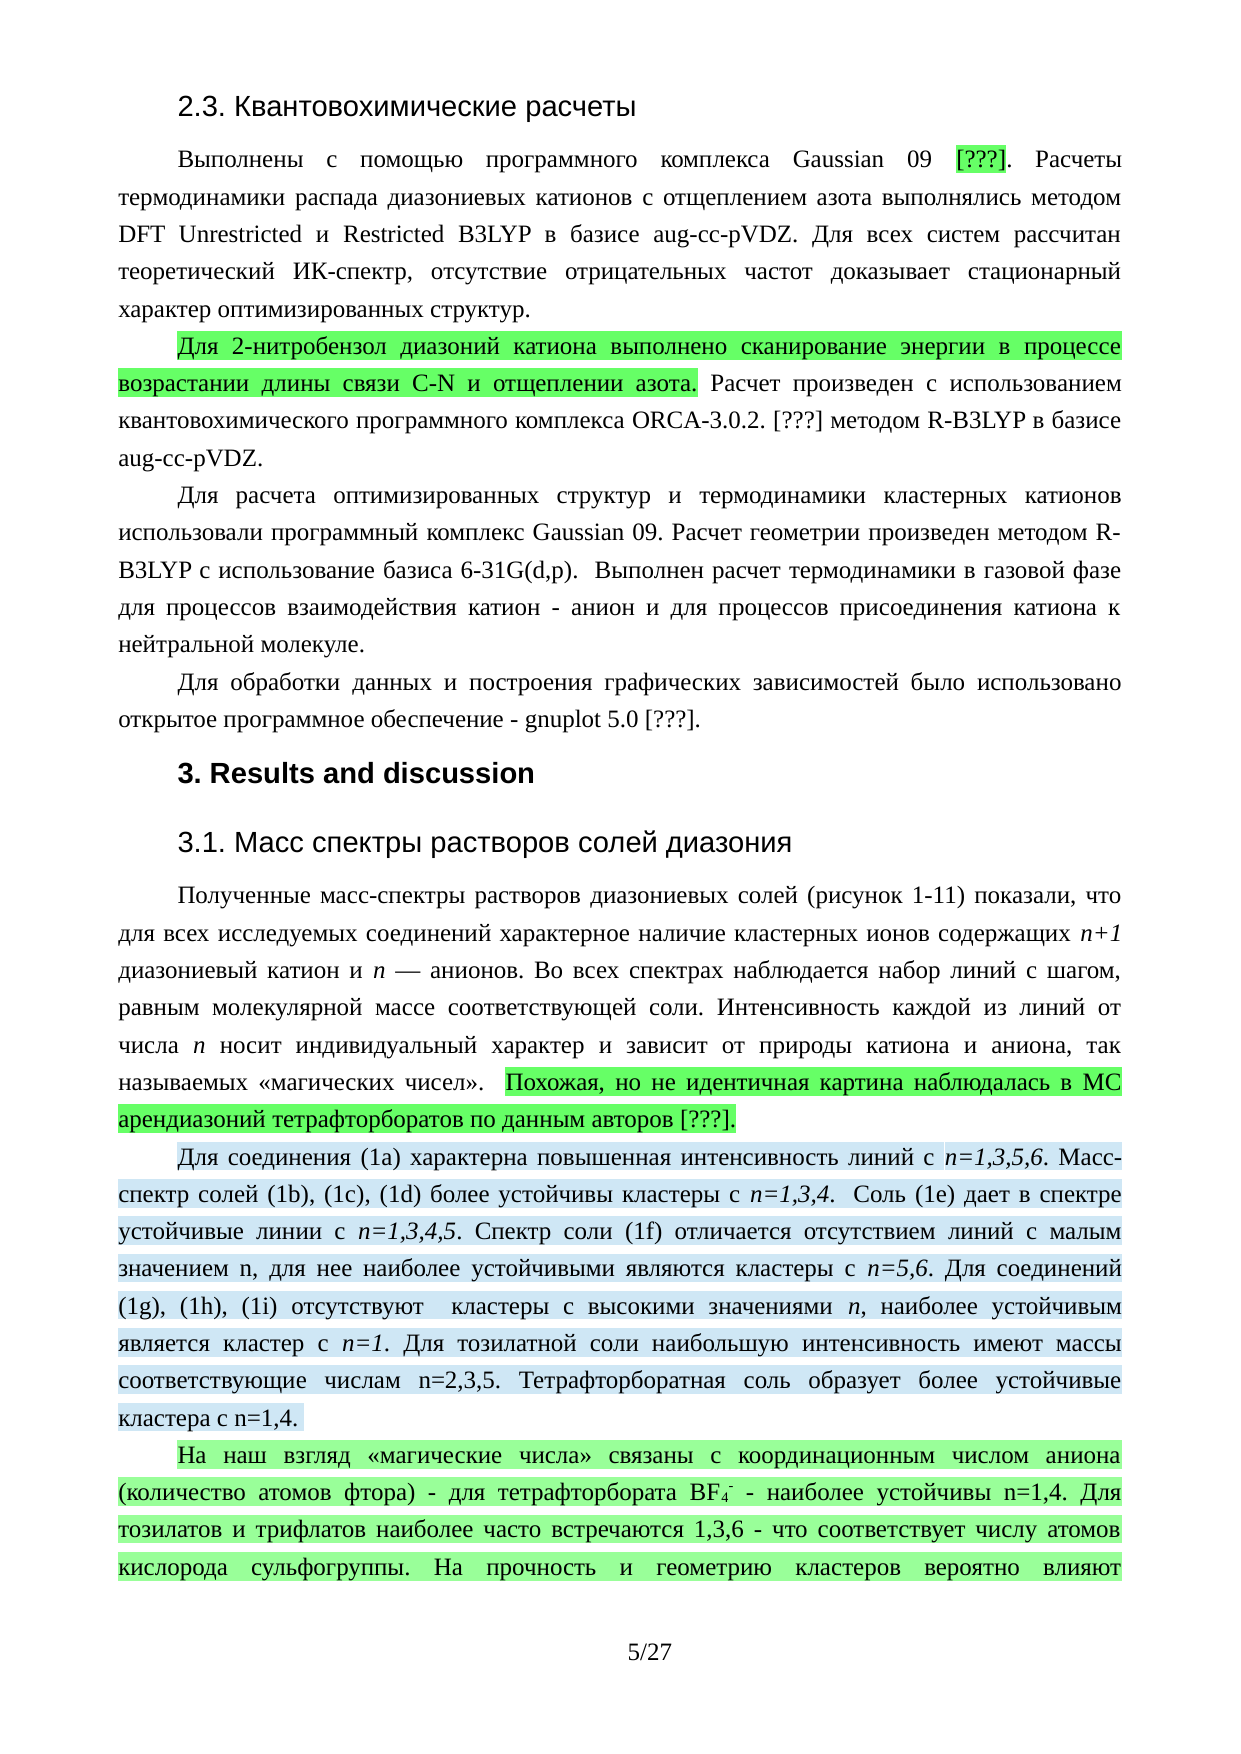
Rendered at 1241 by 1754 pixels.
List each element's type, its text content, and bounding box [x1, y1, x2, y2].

list Для обработки данных и построения графических зависимостей было использовано открытое программное обеспечение - gnuplot 5.0 [???]. [118, 667, 1122, 733]
text На наш взгляд «магические числа» связаны с координационным числом аниона (количество атомов фтора) - для тетрафторбората BF4- - наиболее устойчивы n=1,4. Для тозилатов и трифлатов наиболее часто встречаются 1,3,6 - что соответствует числу атомов кислорода сульфогруппы. На прочность и геометрию кластеров вероятно влияют [118, 1440, 1122, 1581]
subtitle 2.3. Квантовохимические расчеты [177, 88, 1122, 122]
subtitle 3.1. Масс спектры растворов солей диазония [177, 824, 1122, 858]
list Для 2-нитробензол диазоний катиона выполнено сканирование энергии в процессе возрастании длины связи C-N и отщеплении азота. Расчет произведен с использованием квантовохимического программного комплекса ORCA-3.0.2. [???] методом R-B3LYP в базисе aug-cc-pVDZ. [118, 331, 1122, 472]
subtitle 3. Results and discussion [118, 756, 1122, 789]
text Для соединения (1a) характерна повышенная интенсивность линий с n=1,3,5,6. Масс-спектр солей (1b), (1c), (1d) более устойчивы кластеры с n=1,3,4. Соль (1e) дает в спектре устойчивые линии с n=1,3,4,5. Спектр соли (1f) отличается отсутствием линий с малым значением n, для нее наиболее устойчивыми являются кластеры с n=5,6. Для соединений (1g), (1h), (1i) отсутствуют кластеры с высокими значениями n, наиболее устойчивым является кластер с n=1. Для тозилатной соли наибольшую интенсивность имеют массы соответствующие числам n=2,3,5. Тетрафторборатная соль образует более устойчивые кластера с n=1,4. [118, 1142, 1122, 1431]
text Полученные масс-спектры растворов диазониевых солей (рисунок 1-11) показали, что для всех исследуемых соединений характерное наличие кластерных ионов содержащих n+1 диазониевый катион и n — анионов. Во всех спектрах наблюдается набор линий с шагом, равным молекулярной массе соответствующей соли. Интенсивность каждой из линий от числа n носит индивидуальный характер и зависит от природы катиона и аниона, так называемых «магических чисел». Похожая, но не идентичная картина наблюдалась в МС арендиазоний тетрафторборатов по данным авторов [???]. [118, 881, 1122, 1133]
list Для расчета оптимизированных структур и термодинамики кластерных катионов использовали программный комплекс Gaussian 09. Расчет геометрии произведен методом R-B3LYP с использование базиса 6-31G(d,p). Выполнен расчет термодинамики в газовой фазе для процессов взаимодействия катион - анион и для процессов присоединения катиона к нейтральной молекуле. [118, 480, 1122, 658]
list Выполнены с помощью программного комплекса Gaussian 09 [???]. Расчеты термодинамики распада диазониевых катионов с отщеплением азота выполнялись методом DFT Unrestricted и Restricted B3LYP в базисе aug-cc-pVDZ. Для всех систем рассчитан теоретический ИК-спектр, отсутствие отрицательных частот доказывает стационарный характер оптимизированных структур. [118, 144, 1122, 322]
